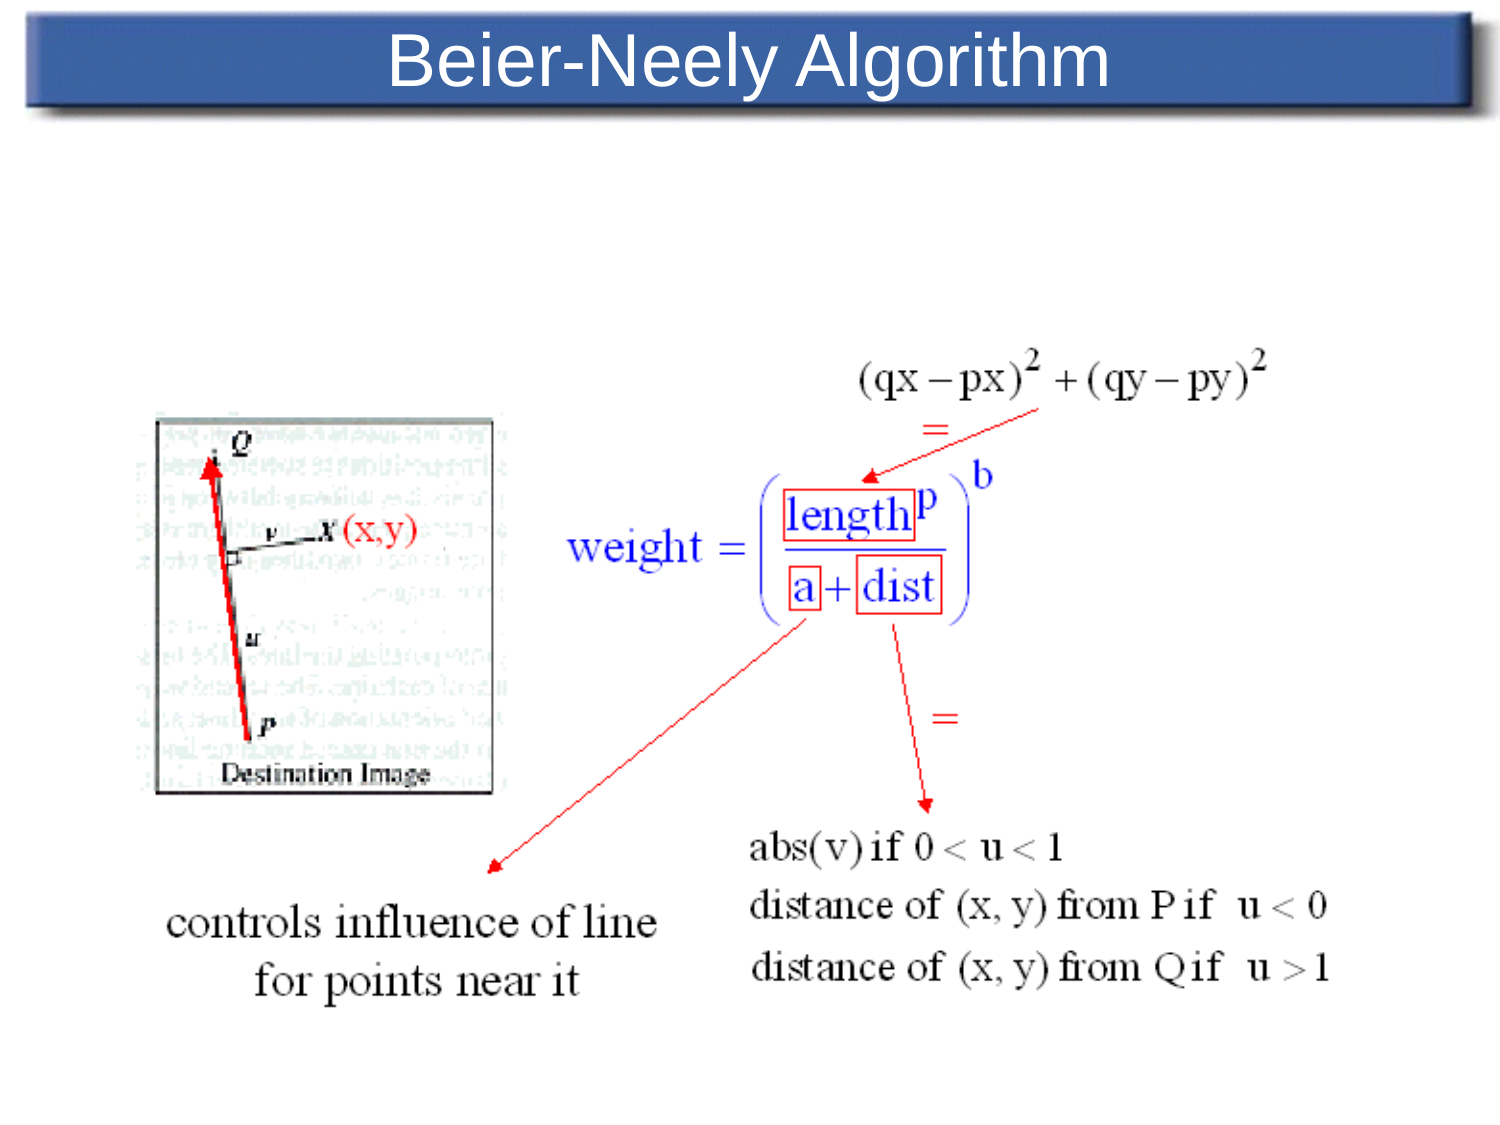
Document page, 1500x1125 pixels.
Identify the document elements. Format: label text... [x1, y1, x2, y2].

picture [24, 9, 1500, 125]
title Beier-Neely Algorithm [110, 3, 1389, 110]
chart [62, 324, 1413, 1075]
